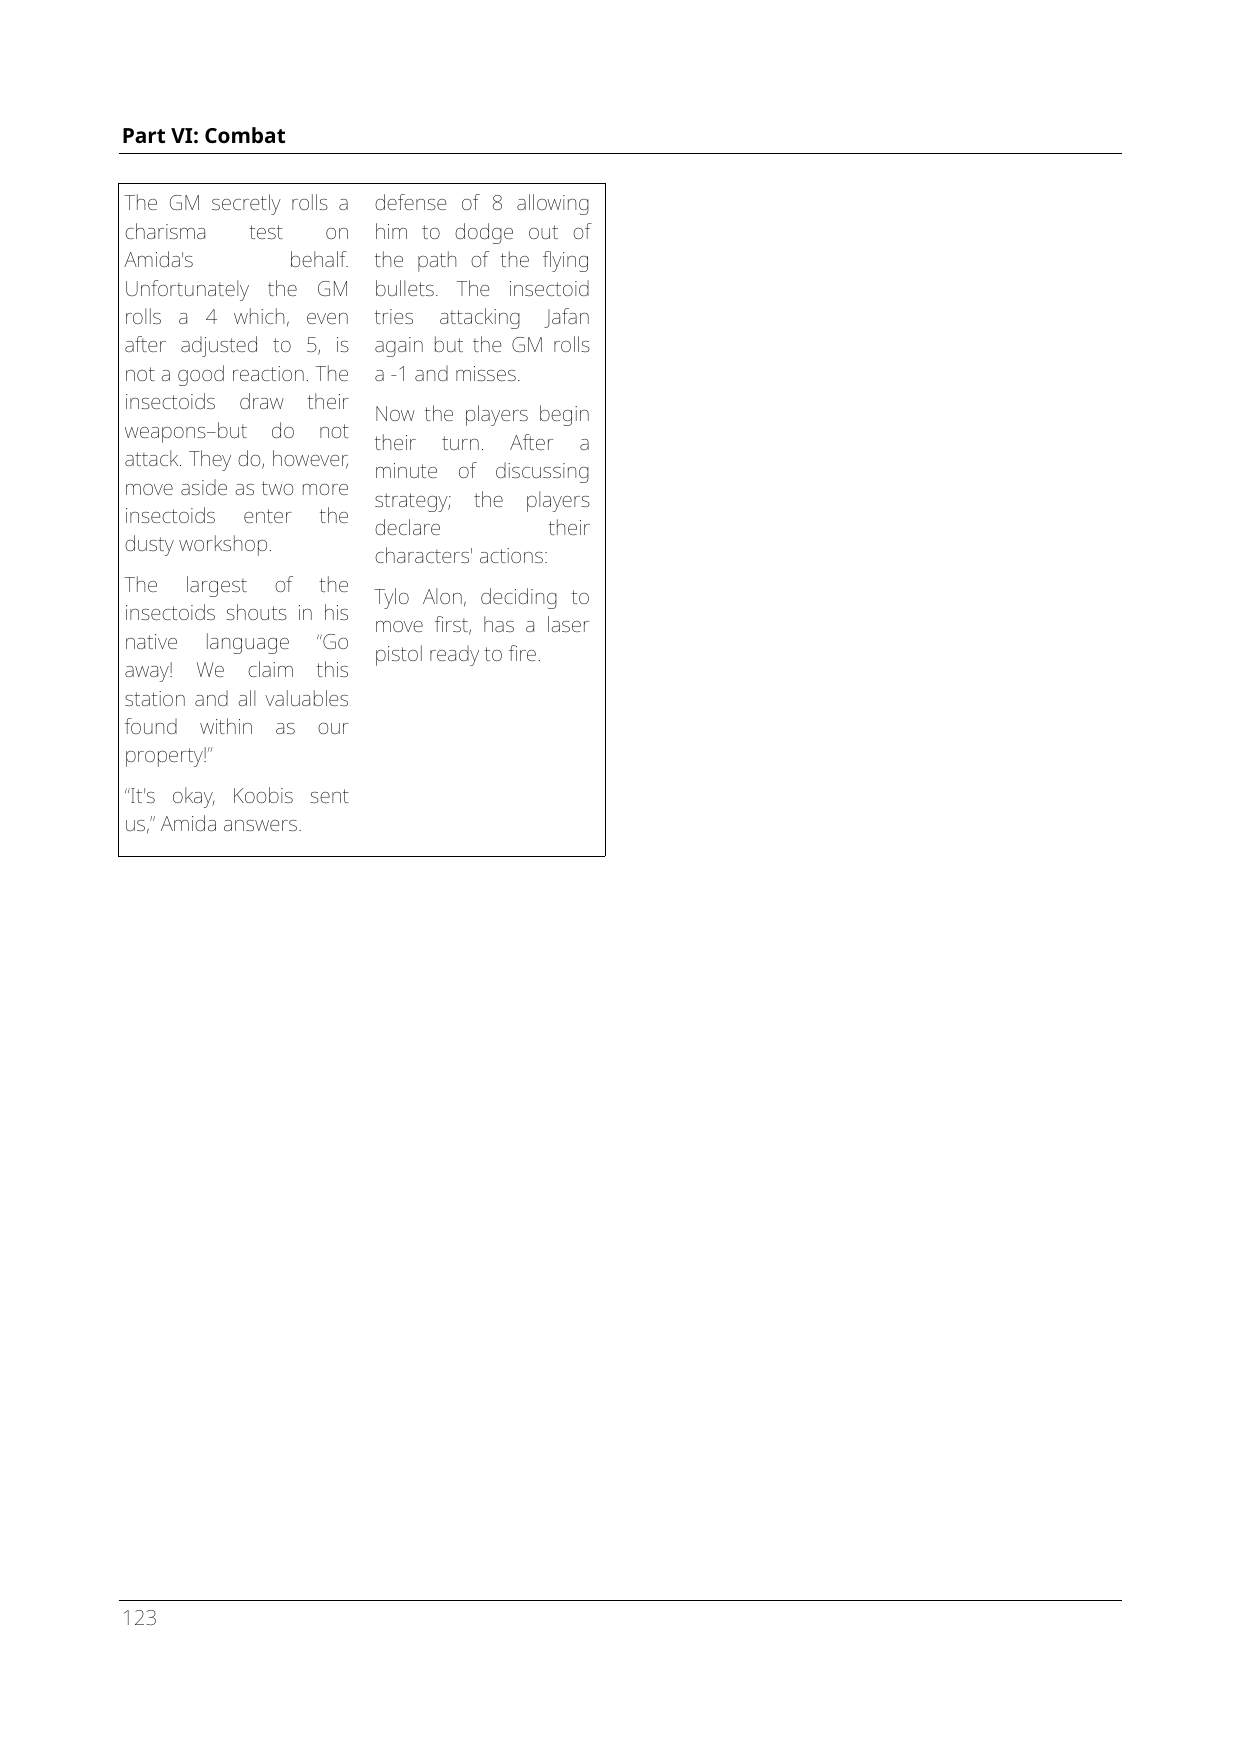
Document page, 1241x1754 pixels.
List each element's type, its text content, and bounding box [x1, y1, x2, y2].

table_cell [596, 184, 605, 856]
table_cell [355, 184, 369, 856]
table_cell defense of 8 allowing him to dodge out of the path of the flying bullets. The insectoid tries attacking Jafan again but the GM rolls a -1 and misses. Now the players begin their turn. After a minute of discussing strategy; the players declare their characters' actions: Tylo Alon, deciding to move first, has a laser pistol ready to fire. [369, 184, 596, 856]
table_cell The GM secretly rolls a charisma test on Amida's behalf. Unfortunately the GM rolls a 4 which, even after adjusted to 5, is not a good reaction. The insectoids draw their weapons–but do not attack. They do, however, move aside as two more insectoids enter the dusty workshop. The largest of the insectoids shouts in his native language “Go away! We claim this station and all valuables found within as our property!” “It's okay, Koobis sent us,” Amida answers. [119, 184, 355, 856]
